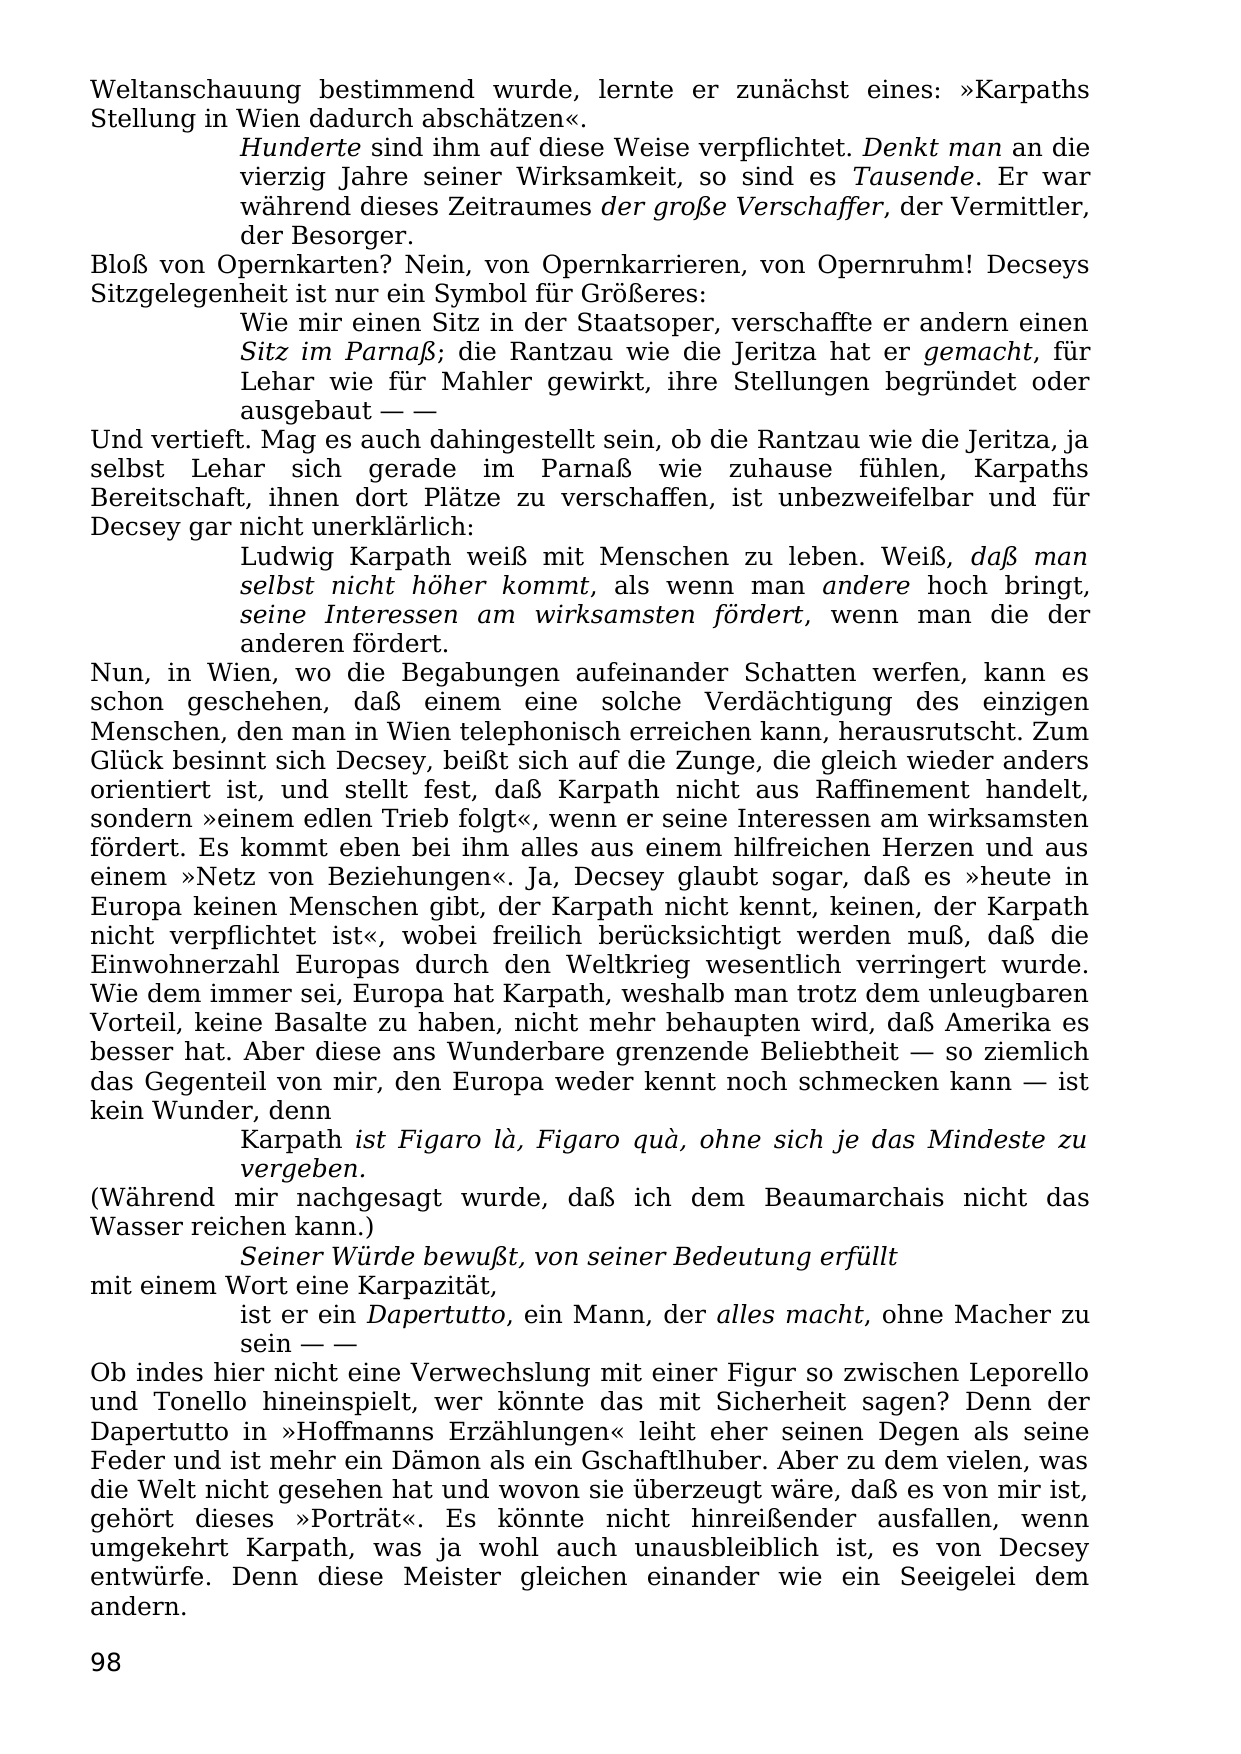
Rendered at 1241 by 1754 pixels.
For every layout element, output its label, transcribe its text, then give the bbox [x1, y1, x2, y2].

text Weltanschauung bestimmend wurde, lernte er zunächst eines: »Karpaths Stellung in Wien dadurch abschätzen«. [90, 75, 1091, 133]
text Ludwig Karpath weiß mit Menschen zu leben. Weiß, daß man selbst nicht höher kommt, als wenn man andere hoch bringt, seine Interessen am wirksamsten fördert, wenn man die der anderen fördert. [240, 542, 1091, 658]
text mit einem Wort eine Karpazität, [90, 1271, 1091, 1300]
text Seiner Würde bewußt, von seiner Bedeutung erfüllt [240, 1242, 1091, 1271]
text ist er ein Dapertutto, ein Mann, der alles macht, ohne Macher zu sein — — [240, 1300, 1091, 1358]
text Nun, in Wien, wo die Begabungen aufeinander Schatten werfen, kann es schon geschehen, daß einem eine solche Verdächtigung des einzigen Menschen, den man in Wien telephonisch erreichen kann, herausrutscht. Zum Glück besinnt sich Decsey, beißt sich auf die Zunge, die gleich wieder anders orientiert ist, und stellt fest, daß Karpath nicht aus Raffinement handelt, sondern »einem edlen Trieb folgt«, wenn er seine Interessen am wirksamsten fördert. Es kommt eben bei ihm alles aus einem hilfreichen Herzen und aus einem »Netz von Beziehungen«. Ja, Decsey glaubt sogar, daß es »heute in Europa keinen Menschen gibt, der Karpath nicht kennt, keinen, der Karpath nicht verpflichtet ist«, wobei freilich berücksichtigt werden muß, daß die Einwohnerzahl Europas durch den Weltkrieg wesentlich verringert wurde. Wie dem immer sei, Europa hat Karpath, weshalb man trotz dem unleugbaren Vorteil, keine Basalte zu haben, nicht mehr behaupten wird, daß Amerika es besser hat. Aber diese ans Wunderbare grenzende Beliebtheit — so ziemlich das Gegenteil von mir, den Europa weder kennt noch schmecken kann — ist kein Wunder, denn [90, 658, 1091, 1125]
text Und vertieft. Mag es auch dahingestellt sein, ob die Rantzau wie die Jeritza, ja selbst Lehar sich gerade im Parnaß wie zuhause fühlen, Karpaths Bereitschaft, ihnen dort Plätze zu verschaffen, ist unbezweifelbar und für Decsey gar nicht unerklärlich: [90, 425, 1091, 542]
text (Während mir nachgesagt wurde, daß ich dem Beaumarchais nicht das Wasser reichen kann.) [90, 1183, 1091, 1242]
text Wie mir einen Sitz in der Staatsoper, verschaffte er andern einen Sitz im Parnaß; die Rantzau wie die Jeritza hat er gemacht, für Lehar wie für Mahler gewirkt, ihre Stellungen begründet oder ausgebaut — — [240, 308, 1091, 425]
text Karpath ist Figaro là, Figaro quà, ohne sich je das Mindeste zu vergeben. [240, 1125, 1091, 1183]
text Hunderte sind ihm auf diese Weise verpflichtet. Denkt man an die vierzig Jahre seiner Wirksamkeit, so sind es Tausende. Er war während dieses Zeitraumes der große Verschaffer, der Vermittler, der Besorger. [240, 133, 1091, 250]
text Ob indes hier nicht eine Verwechslung mit einer Figur so zwischen Leporello und Tonello hineinspielt, wer könnte das mit Sicherheit sagen? Denn der Dapertutto in »Hoffmanns Erzählungen« leiht eher seinen Degen als seine Feder und ist mehr ein Dämon als ein Gschaftlhuber. Aber zu dem vielen, was die Welt nicht gesehen hat und wovon sie überzeugt wäre, daß es von mir ist, gehört dieses »Porträt«. Es könnte nicht hinreißender ausfallen, wenn umgekehrt Karpath, was ja wohl auch unausbleiblich ist, es von Decsey entwürfe. Denn diese Meister gleichen einander wie ein Seeigelei dem andern. [90, 1358, 1091, 1621]
text Bloß von Opernkarten? Nein, von Opernkarrieren, von Opernruhm! Decseys Sitzgelegenheit ist nur ein Symbol für Größeres: [90, 250, 1091, 308]
